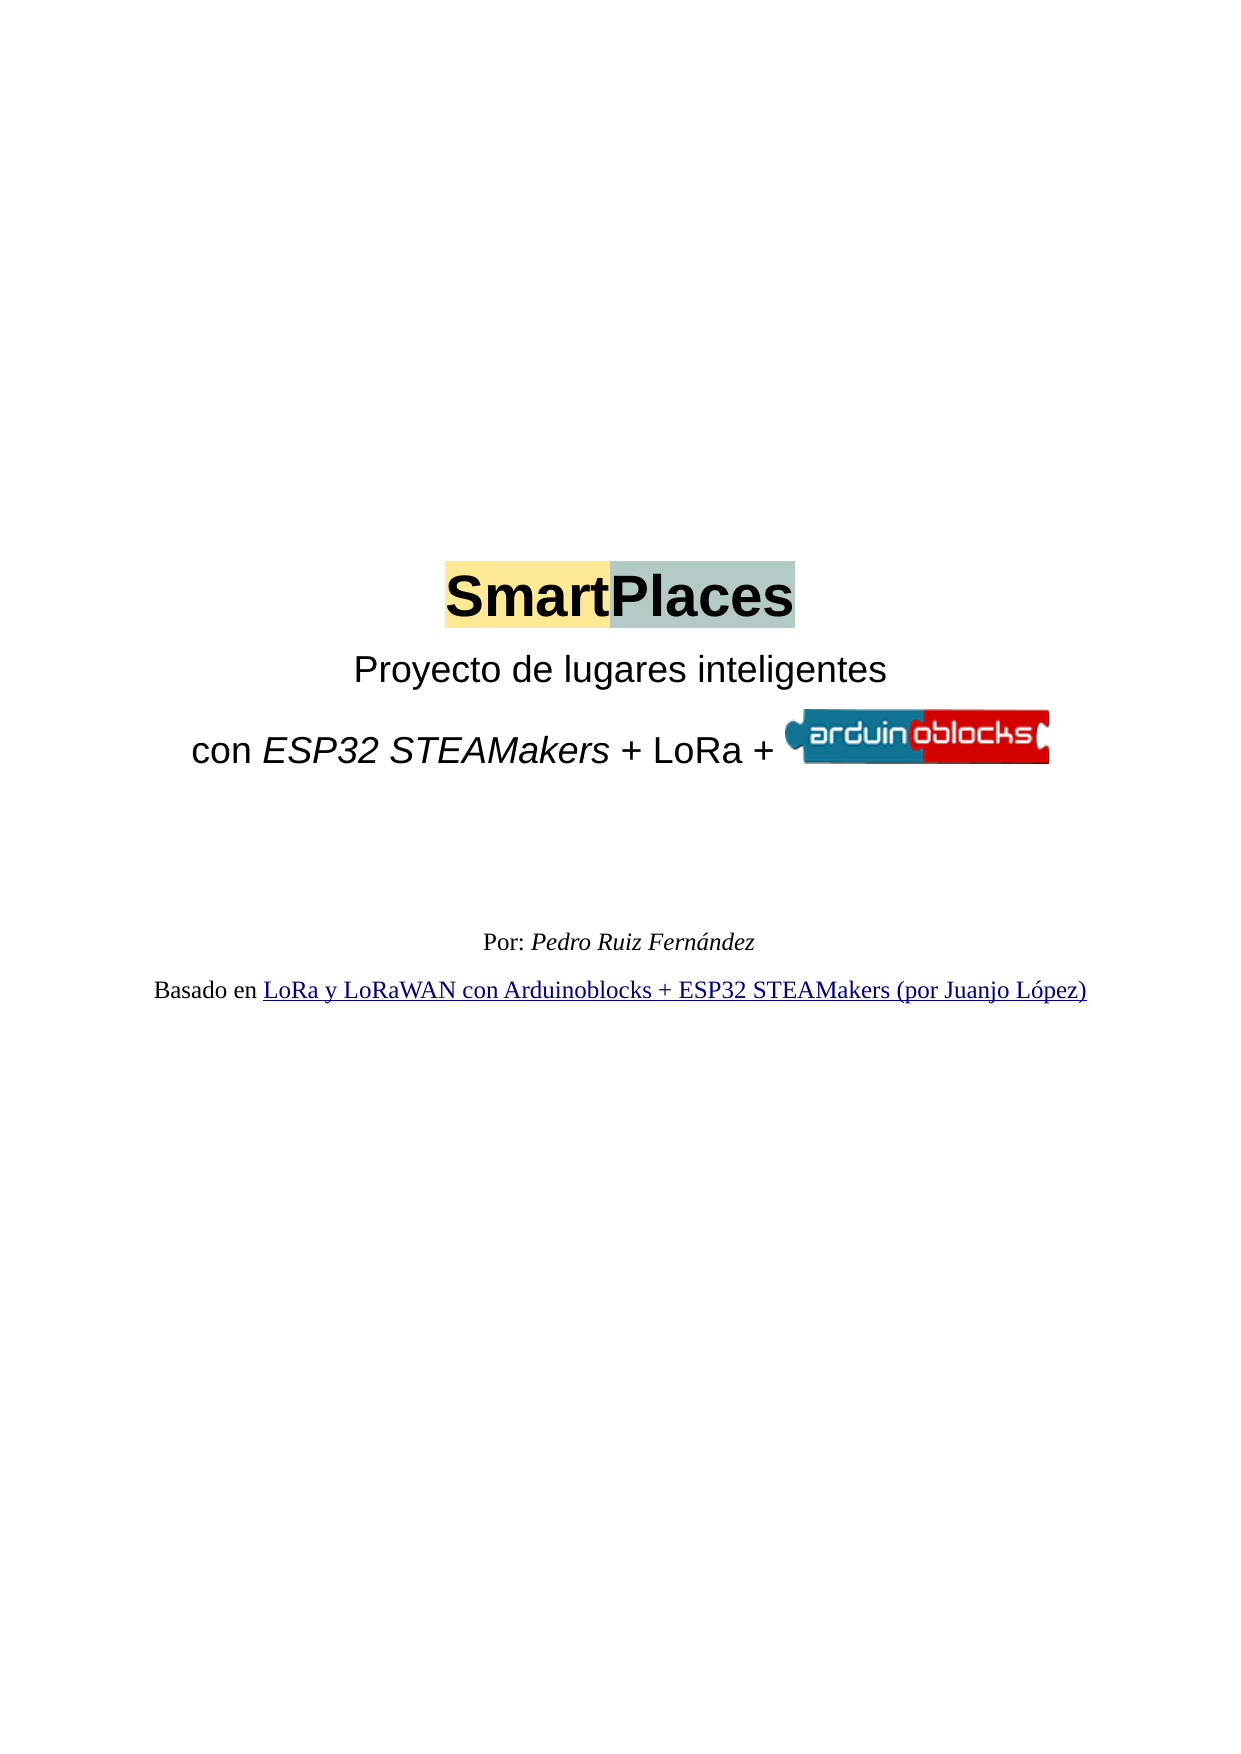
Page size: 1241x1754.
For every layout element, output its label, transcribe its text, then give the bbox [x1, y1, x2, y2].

subtitle con ESP32 STEAMakers + LoRa + [118, 709, 1122, 772]
picture [785, 709, 1050, 764]
title SmartPlaces [118, 561, 1122, 628]
text Por: Pedro Ruiz Fernández [118, 927, 1122, 956]
text Basado en LoRa y LoRaWAN con Arduinoblocks + ESP32 STEAMakers (por Juanjo López) [118, 975, 1122, 1003]
subtitle Proyecto de lugares inteligentes [118, 647, 1122, 690]
